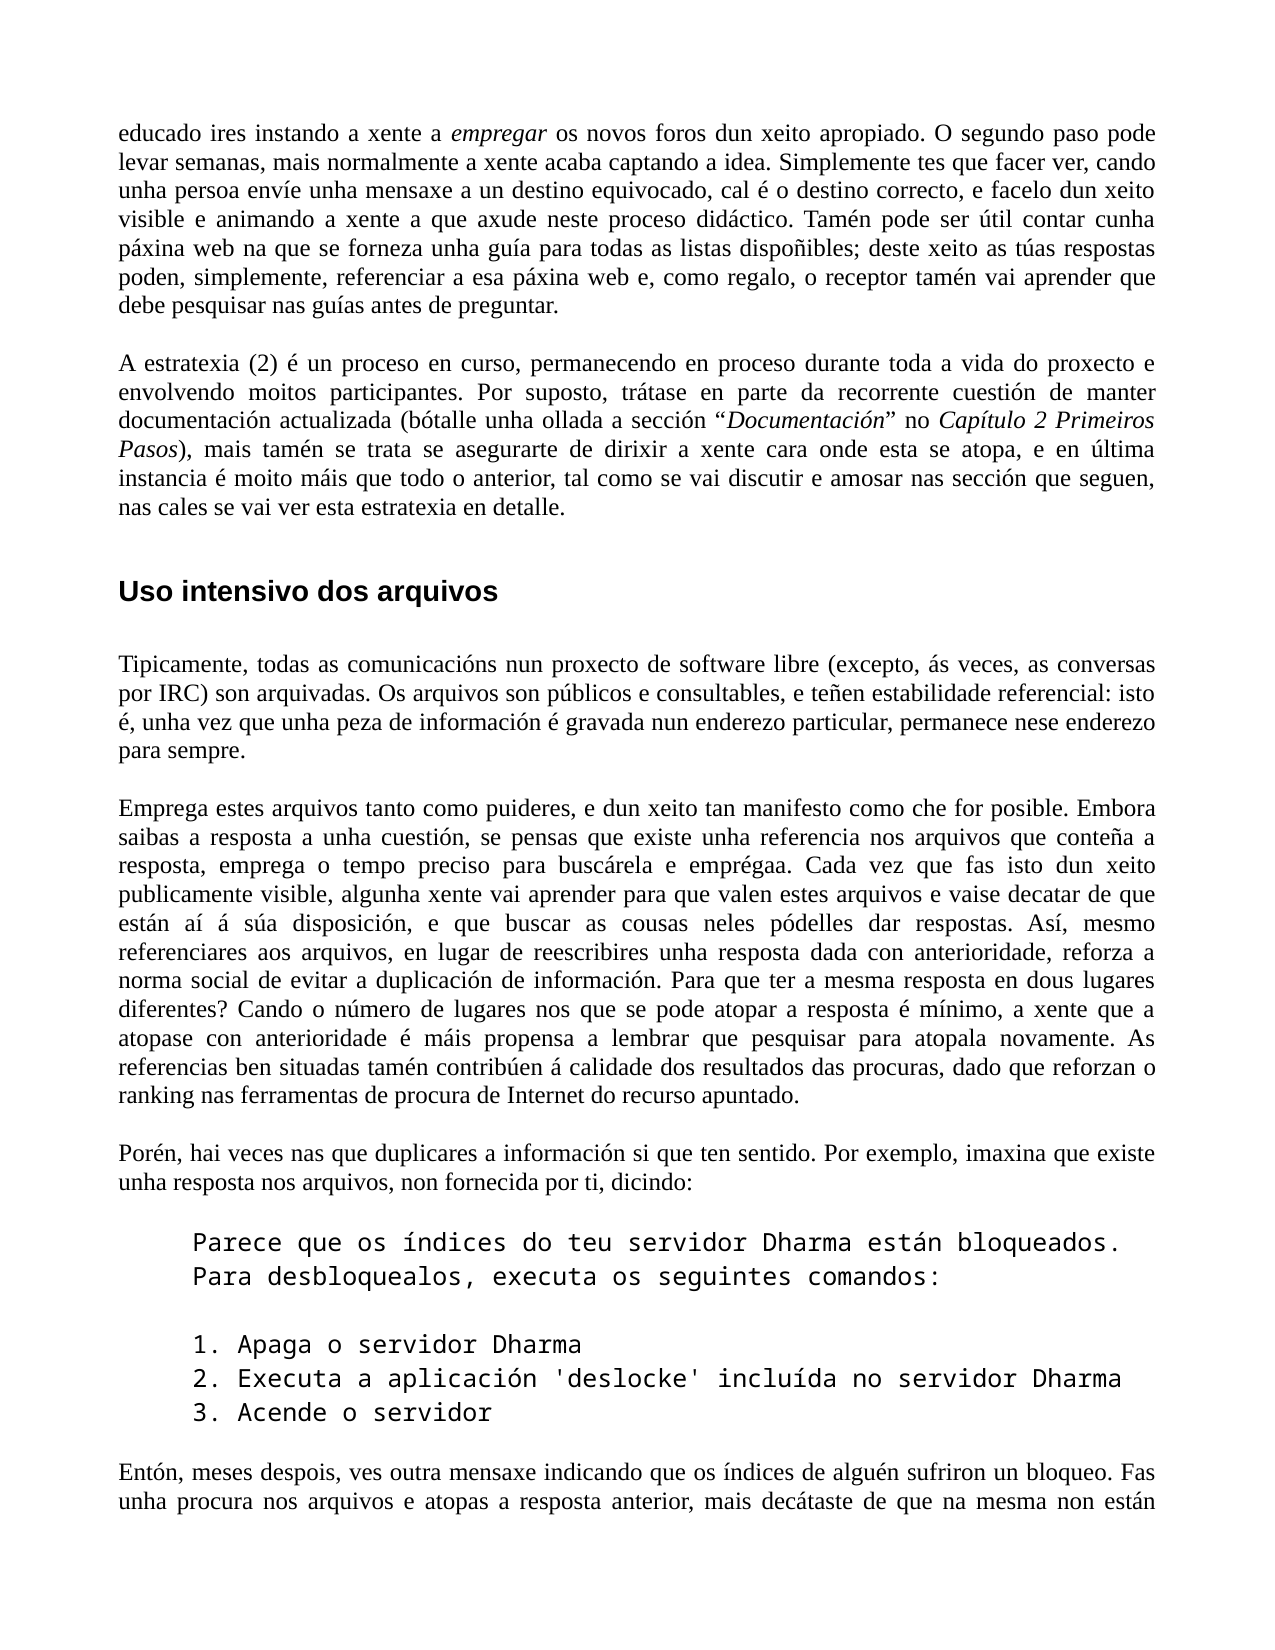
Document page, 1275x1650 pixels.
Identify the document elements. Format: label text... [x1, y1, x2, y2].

text A estratexia (2) é un proceso en curso, permanecendo en proceso durante toda a vida do proxecto e envolvendo moitos participantes. Por suposto, trátase en parte da recorrente cuestión de manter documentación actualizada (bótalle unha ollada a sección “Documentación” no Capítulo 2 Primeiros Pasos), mais tamén se trata se asegurarte de dirixir a xente cara onde esta se atopa, e en última instancia é moito máis que todo o anterior, tal como se vai discutir e amosar nas sección que seguen, nas cales se vai ver esta estratexia en detalle. [118, 348, 1157, 521]
text Parece que os índices do teu servidor Dharma están bloqueados. [192, 1224, 1157, 1258]
text Para desbloquealos, executa os seguintes comandos: [192, 1258, 1157, 1292]
text Emprega estes arquivos tanto como puideres, e dun xeito tan manifesto como che for posible. Embora saibas a resposta a unha cuestión, se pensas que existe unha referencia nos arquivos que conteña a resposta, emprega o tempo preciso para buscárela e emprégaa. Cada vez que fas isto dun xeito publicamente visible, algunha xente vai aprender para que valen estes arquivos e vaise decatar de que están aí á súa disposición, e que buscar as cousas neles pódelles dar respostas. Así, mesmo referenciares aos arquivos, en lugar de reescribires unha resposta dada con anterioridade, reforza a norma social de evitar a duplicación de información. Para que ter a mesma resposta en dous lugares diferentes? Cando o número de lugares nos que se pode atopar a resposta é mínimo, a xente que a atopase con anterioridade é máis propensa a lembrar que pesquisar para atopala novamente. As referencias ben situadas tamén contribúen á calidade dos resultados das procuras, dado que reforzan o ranking nas ferramentas de procura de Internet do recurso apuntado. [118, 793, 1157, 1109]
text Entón, meses despois, ves outra mensaxe indicando que os índices de alguén sufriron un bloqueo. Fas unha procura nos arquivos e atopas a resposta anterior, mais decátaste de que na mesma non están [118, 1457, 1157, 1515]
text Porén, hai veces nas que duplicares a información si que ten sentido. Por exemplo, imaxina que existe unha resposta nos arquivos, non fornecida por ti, dicindo: [118, 1138, 1157, 1195]
text educado ires instando a xente a empregar os novos foros dun xeito apropiado. O segundo paso pode levar semanas, mais normalmente a xente acaba captando a idea. Simplemente tes que facer ver, cando unha persoa envíe unha mensaxe a un destino equivocado, cal é o destino correcto, e facelo dun xeito visible e animando a xente a que axude neste proceso didáctico. Tamén pode ser útil contar cunha páxina web na que se forneza unha guía para todas as listas dispoñibles; deste xeito as túas respostas poden, simplemente, referenciar a esa páxina web e, como regalo, o receptor tamén vai aprender que debe pesquisar nas guías antes de preguntar. [118, 118, 1157, 319]
subtitle Uso intensivo dos arquivos [118, 574, 1157, 608]
text 3. Acende o servidor [192, 1394, 1157, 1428]
text 1. Apaga o servidor Dharma [192, 1326, 1157, 1360]
text 2. Executa a aplicación 'deslocke' incluída no servidor Dharma [192, 1360, 1157, 1394]
text Tipicamente, todas as comunicacións nun proxecto de software libre (excepto, ás veces, as conversas por IRC) son arquivadas. Os arquivos son públicos e consultables, e teñen estabilidade referencial: isto é, unha vez que unha peza de información é gravada nun enderezo particular, permanece nese enderezo para sempre. [118, 649, 1157, 764]
